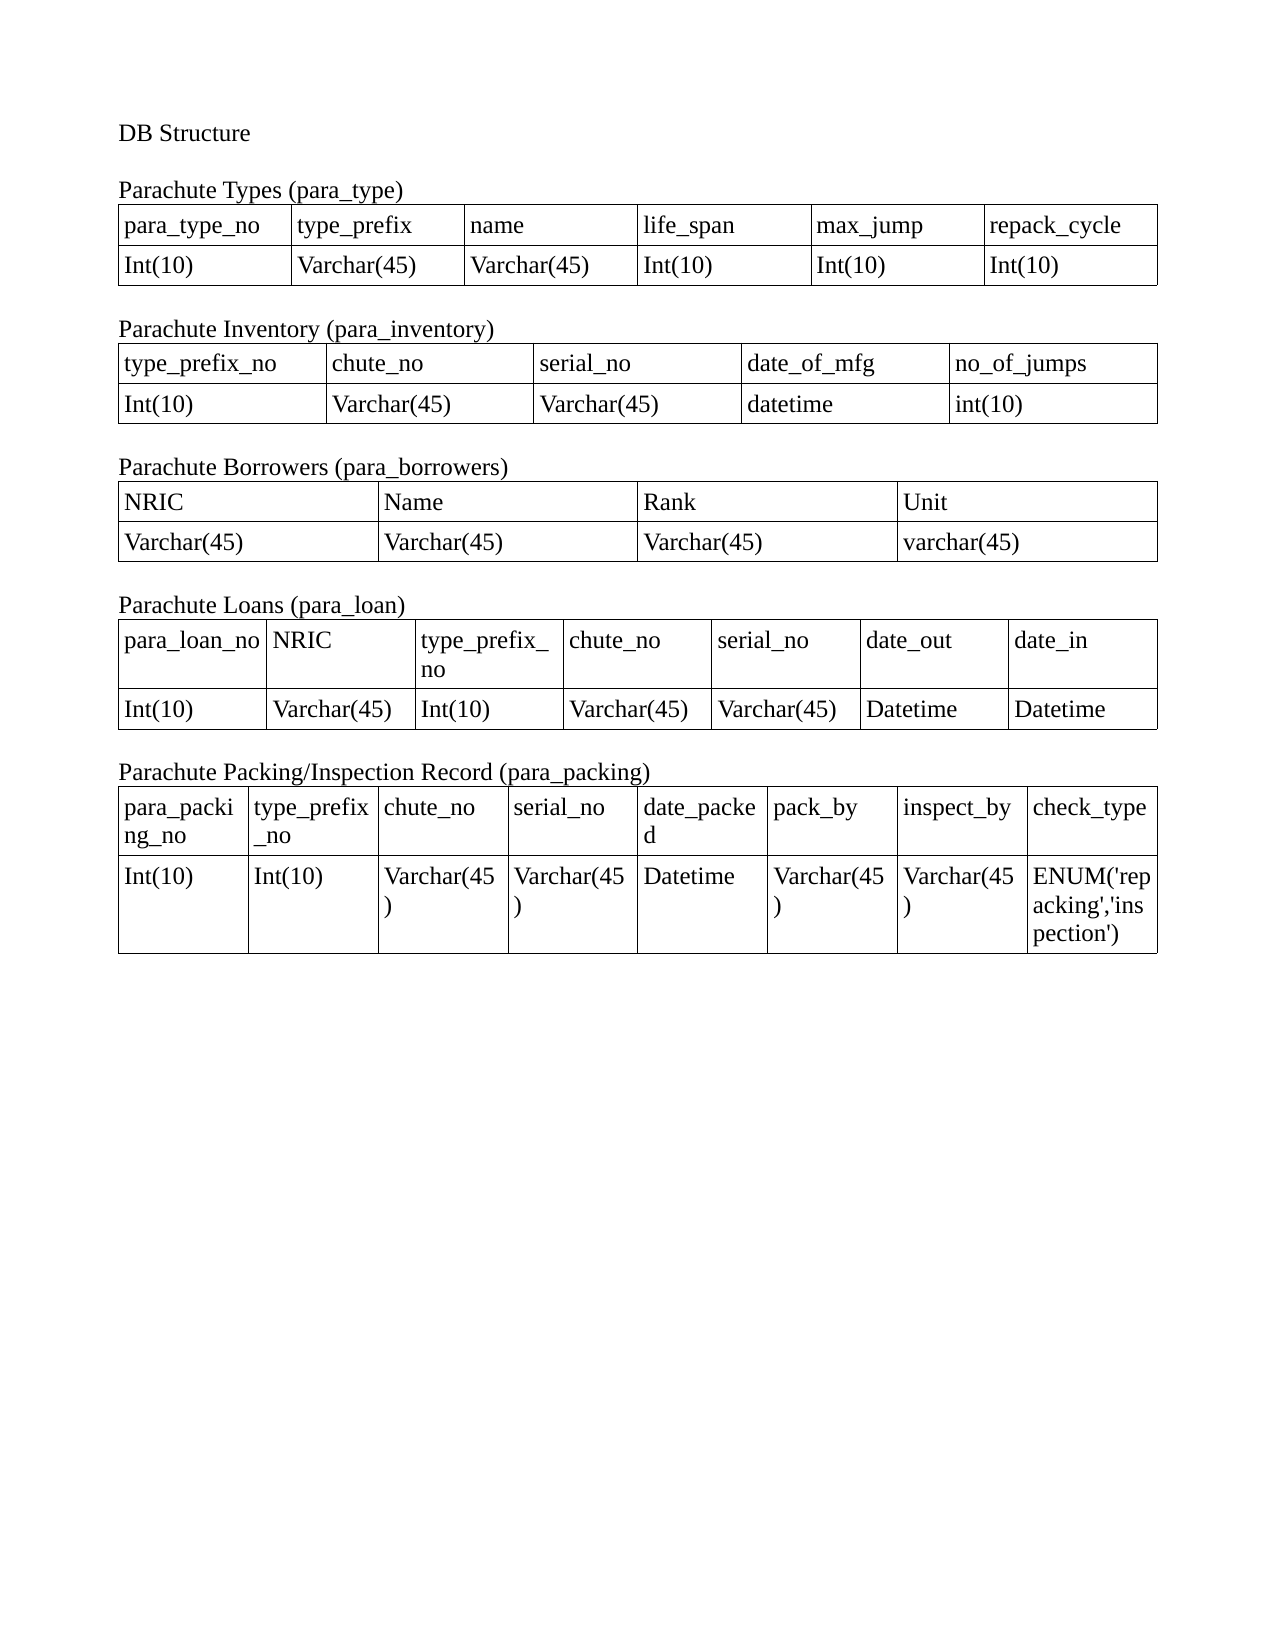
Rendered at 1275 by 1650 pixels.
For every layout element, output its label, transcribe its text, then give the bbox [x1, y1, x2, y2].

table_header chute_no [379, 787, 508, 855]
table_header date_out [861, 620, 1008, 688]
table_header date_packed [638, 787, 767, 855]
table_header chute_no [327, 344, 533, 383]
table_header inspect_by [898, 787, 1027, 855]
table_cell Varchar(45) [638, 522, 897, 561]
text Parachute Types (para_type) [118, 176, 1157, 204]
table_header type_prefix_no [119, 344, 326, 383]
table_header para_packing_no [119, 787, 248, 855]
table_header chute_no [564, 620, 711, 688]
table_header type_prefix_no [416, 620, 563, 688]
table_cell Varchar(45) [465, 246, 637, 285]
table_header pack_by [768, 787, 897, 855]
table_cell Int(10) [812, 246, 984, 285]
table_header para_type_no [119, 205, 291, 245]
table_header no_of_jumps [950, 344, 1157, 383]
table_header serial_no [534, 344, 741, 383]
table_header date_of_mfg [742, 344, 949, 383]
table_header NRIC [267, 620, 415, 688]
table_cell Int(10) [119, 856, 248, 953]
table_cell Varchar(45) [768, 856, 897, 953]
table_header date_in [1009, 620, 1157, 688]
table_cell Datetime [1009, 689, 1157, 728]
table_cell Varchar(45) [712, 689, 860, 728]
table_cell Int(10) [249, 856, 378, 953]
table_cell Int(10) [416, 689, 563, 728]
table_cell Int(10) [119, 689, 266, 728]
table_cell Datetime [861, 689, 1008, 728]
table_cell Varchar(45) [509, 856, 637, 953]
table_cell Varchar(45) [292, 246, 464, 285]
table_header name [465, 205, 637, 245]
table_cell Varchar(45) [534, 384, 741, 423]
table_cell Varchar(45) [267, 689, 415, 728]
table_header serial_no [712, 620, 860, 688]
table_cell Int(10) [638, 246, 811, 285]
table_header NRIC [119, 482, 378, 521]
text DB Structure [118, 118, 1157, 147]
table_cell Int(10) [985, 246, 1157, 285]
table_cell Int(10) [119, 384, 326, 423]
table_cell Varchar(45) [898, 856, 1027, 953]
table_cell Datetime [638, 856, 767, 953]
table_cell Varchar(45) [379, 856, 508, 953]
table_cell int(10) [950, 384, 1157, 423]
text Parachute Borrowers (para_borrowers) [118, 452, 1157, 481]
table_cell Varchar(45) [119, 522, 378, 561]
text Parachute Inventory (para_inventory) [118, 314, 1157, 343]
table_header type_prefix [292, 205, 464, 245]
table_header Unit [898, 482, 1157, 521]
table_cell Varchar(45) [379, 522, 637, 561]
table_cell Int(10) [119, 246, 291, 285]
table_header para_loan_no [119, 620, 266, 688]
table_cell ENUM('repacking','inspection') [1028, 856, 1157, 953]
table_cell Varchar(45) [564, 689, 711, 728]
table_cell Varchar(45) [327, 384, 533, 423]
table_cell varchar(45) [898, 522, 1157, 561]
table_header max_jump [812, 205, 984, 245]
text Parachute Packing/Inspection Record (para_packing) [118, 757, 1157, 786]
table_header Rank [638, 482, 897, 521]
table_header type_prefix_no [249, 787, 378, 855]
table_header life_span [638, 205, 811, 245]
table_header repack_cycle [985, 205, 1157, 245]
table_header check_type [1028, 787, 1157, 855]
table_header serial_no [509, 787, 637, 855]
table_header Name [379, 482, 637, 521]
text Parachute Loans (para_loan) [118, 590, 1157, 619]
table_cell datetime [742, 384, 949, 423]
